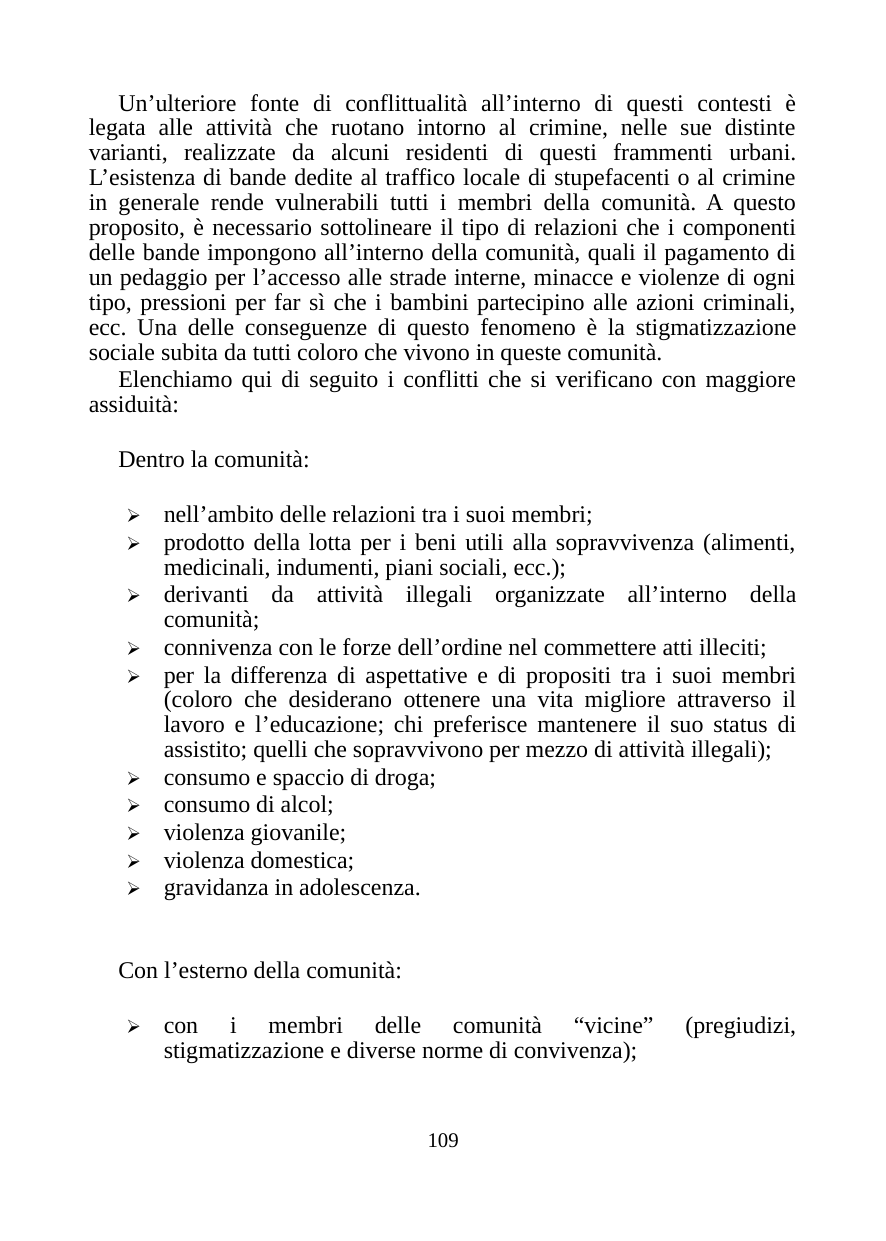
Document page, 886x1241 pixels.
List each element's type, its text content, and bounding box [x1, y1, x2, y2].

list connivenza con le forze dell’ordine nel commettere atti illeciti; [126, 633, 797, 661]
list per la differenza di aspettative e di propositi tra i suoi membri (coloro che desiderano ottenere una vita migliore attraverso il lavoro e l’educazione; chi preferisce mantenere il suo status di assistito; quelli che sopravvivono per mezzo di attività illegali); [126, 661, 797, 763]
list derivanti da attività illegali organizzate all’interno della comunità; [126, 581, 797, 633]
list consumo e spaccio di droga; [126, 763, 797, 791]
list violenza domestica; [126, 846, 797, 873]
list violenza giovanile; [126, 818, 797, 846]
list con i membri delle comunità “vicine” (pregiudizi, stigmatizzazione e diverse norme di convivenza); [126, 1011, 797, 1064]
list prodotto della lotta per i beni utili alla sopravvivenza (alimenti, medicinali, indumenti, piani sociali, ecc.); [126, 528, 797, 581]
list gravidanza in adolescenza. [126, 873, 797, 901]
list consumo di alcol; [126, 791, 797, 818]
list nell’ambito delle relazioni tra i suoi membri; [126, 500, 797, 528]
text Elenchiamo qui di seguito i conflitti che si verificano con maggiore assiduità: [88, 365, 797, 418]
text Un’ulteriore fonte di conflittualità all’interno di questi contesti è legata alle attività che ruotano intorno al crimine, nelle sue distinte varianti, realizzate da alcuni residenti di questi frammenti urbani. L’esistenza di bande dedite al traffico locale di stupefacenti o al crimine in generale rende vulnerabili tutti i membri della comunità. A questo proposito, è necessario sottolineare il tipo di relazioni che i componenti delle bande impongono all’interno della comunità, quali il pagamento di un pedaggio per l’accesso alle strade interne, minacce e violenze di ogni tipo, pressioni per far sì che i bambini partecipino alle azioni criminali, ecc. Una delle conseguenze di questo fenomeno è la stigmatizzazione sociale subita da tutti coloro che vivono in queste comunità. [88, 88, 797, 365]
text Dentro la comunità: [88, 445, 797, 473]
text Con l’esterno della comunità: [88, 956, 797, 984]
